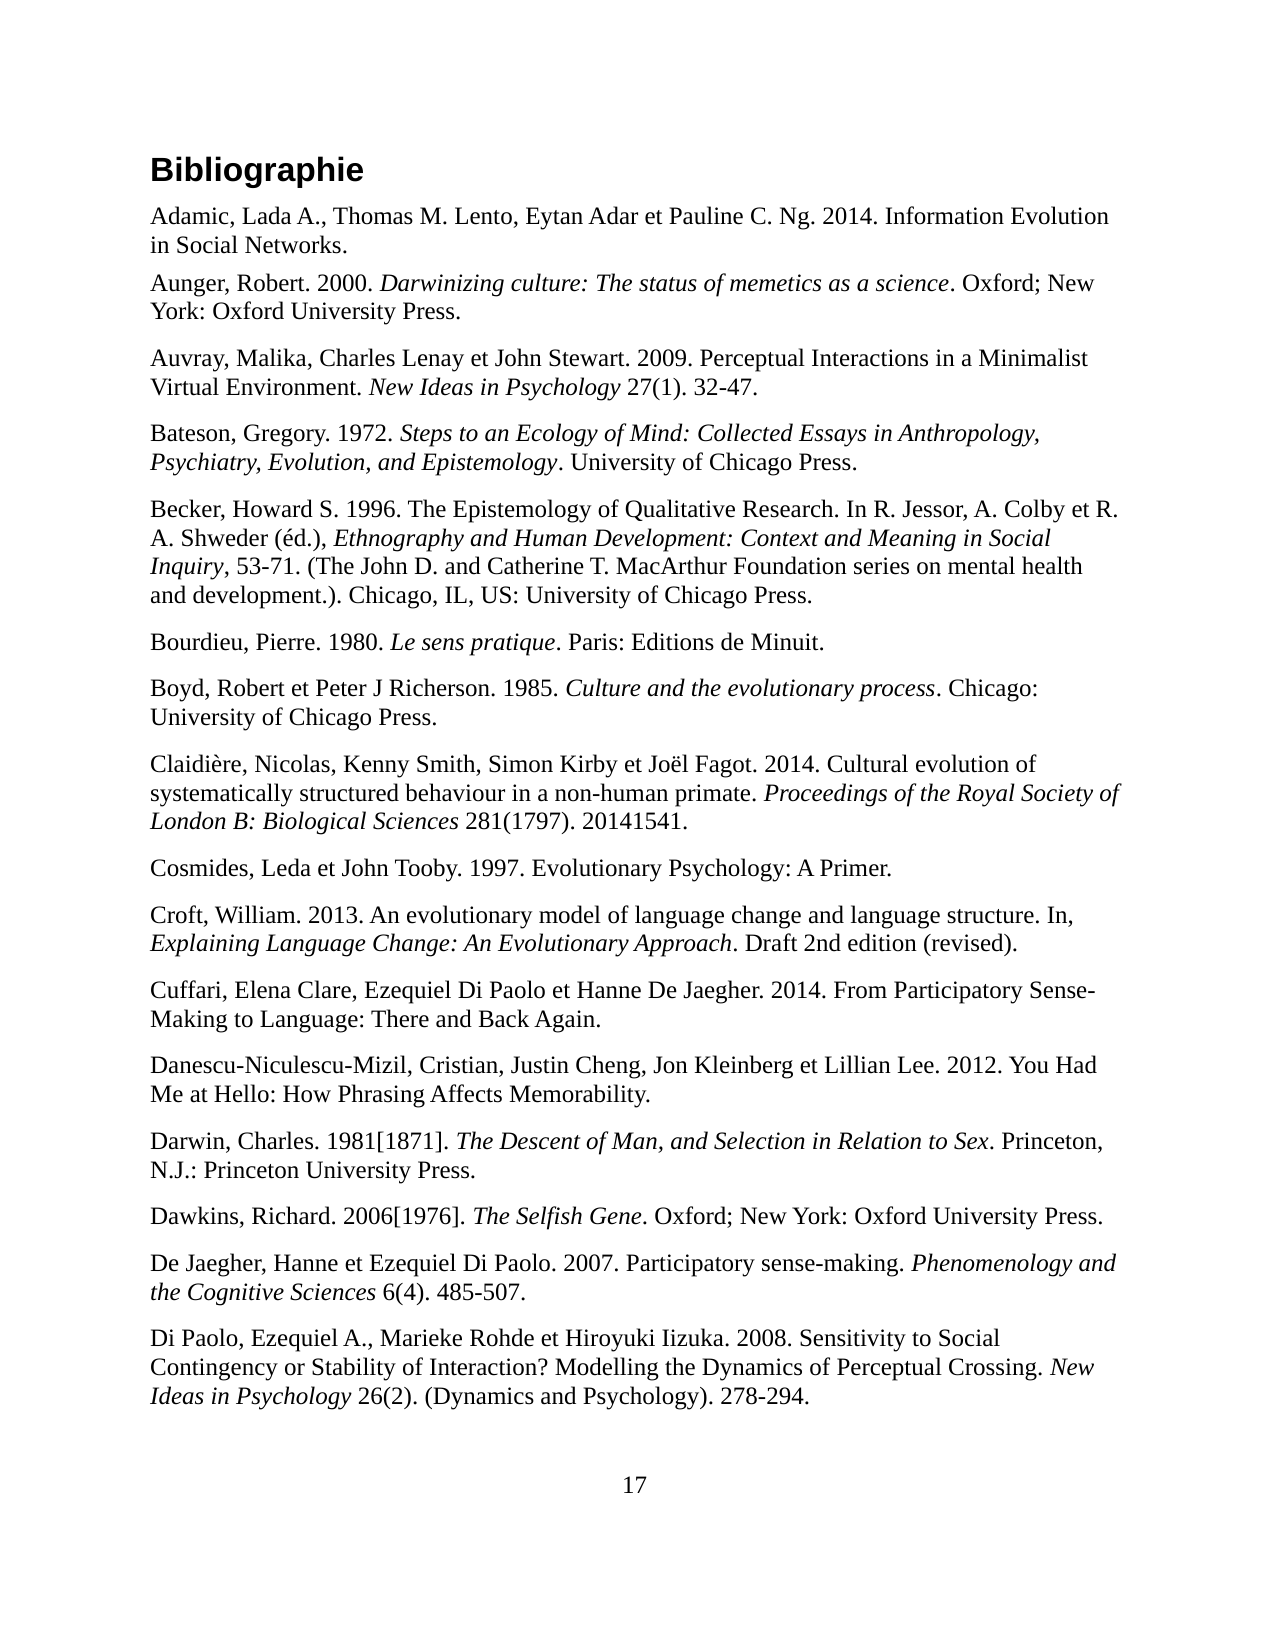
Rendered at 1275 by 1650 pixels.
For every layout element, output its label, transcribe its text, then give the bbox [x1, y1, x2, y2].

text Di Paolo, Ezequiel A., Marieke Rohde et Hiroyuki Iizuka. 2008. Sensitivity to Social Contingency or Stability of Interaction? Modelling the Dynamics of Perceptual Crossing. New Ideas in Psychology 26(2). (Dynamics and Psychology). 278‑294. [150, 1323, 1125, 1410]
text Boyd, Robert et Peter J Richerson. 1985. Culture and the evolutionary process. Chicago: University of Chicago Press. [150, 673, 1125, 731]
text Aunger, Robert. 2000. Darwinizing culture: The status of memetics as a science. Oxford; New York: Oxford University Press. [150, 268, 1125, 325]
text Cosmides, Leda et John Tooby. 1997. Evolutionary Psychology: A Primer. [150, 853, 1125, 882]
text Becker, Howard S. 1996. The Epistemology of Qualitative Research. In R. Jessor, A. Colby et R. A. Shweder (éd.), Ethnography and Human Development: Context and Meaning in Social Inquiry, 53‑71. (The John D. and Catherine T. MacArthur Foundation series on mental health and development.). Chicago, IL, US: University of Chicago Press. [150, 494, 1125, 609]
text Cuffari, Elena Clare, Ezequiel Di Paolo et Hanne De Jaegher. 2014. From Participatory Sense-Making to Language: There and Back Again. [150, 975, 1125, 1033]
text Danescu-Niculescu-Mizil, Cristian, Justin Cheng, Jon Kleinberg et Lillian Lee. 2012. You Had Me at Hello: How Phrasing Affects Memorability. [150, 1051, 1125, 1108]
text Auvray, Malika, Charles Lenay et John Stewart. 2009. Perceptual Interactions in a Minimalist Virtual Environment. New Ideas in Psychology 27(1). 32‑47. [150, 343, 1125, 401]
text Adamic, Lada A., Thomas M. Lento, Eytan Adar et Pauline C. Ng. 2014. Information Evolution in Social Networks. [150, 201, 1125, 259]
text Croft, William. 2013. An evolutionary model of language change and language structure. In, Explaining Language Change: An Evolutionary Approach. Draft 2nd edition (revised). [150, 900, 1125, 957]
text Bateson, Gregory. 1972. Steps to an Ecology of Mind: Collected Essays in Anthropology, Psychiatry, Evolution, and Epistemology. University of Chicago Press. [150, 418, 1125, 476]
text De Jaegher, Hanne et Ezequiel Di Paolo. 2007. Participatory sense-making. Phenomenology and the Cognitive Sciences 6(4). 485‑507. [150, 1248, 1125, 1306]
text Darwin, Charles. 1981[1871]. The Descent of Man, and Selection in Relation to Sex. Princeton, N.J.: Princeton University Press. [150, 1126, 1125, 1183]
subtitle Bibliographie [150, 150, 1125, 189]
text Bourdieu, Pierre. 1980. Le sens pratique. Paris: Editions de Minuit. [150, 627, 1125, 656]
text Claidière, Nicolas, Kenny Smith, Simon Kirby et Joël Fagot. 2014. Cultural evolution of systematically structured behaviour in a non-human primate. Proceedings of the Royal Society of London B: Biological Sciences 281(1797). 20141541. [150, 749, 1125, 835]
text Dawkins, Richard. 2006[1976]. The Selfish Gene. Oxford; New York: Oxford University Press. [150, 1201, 1125, 1230]
